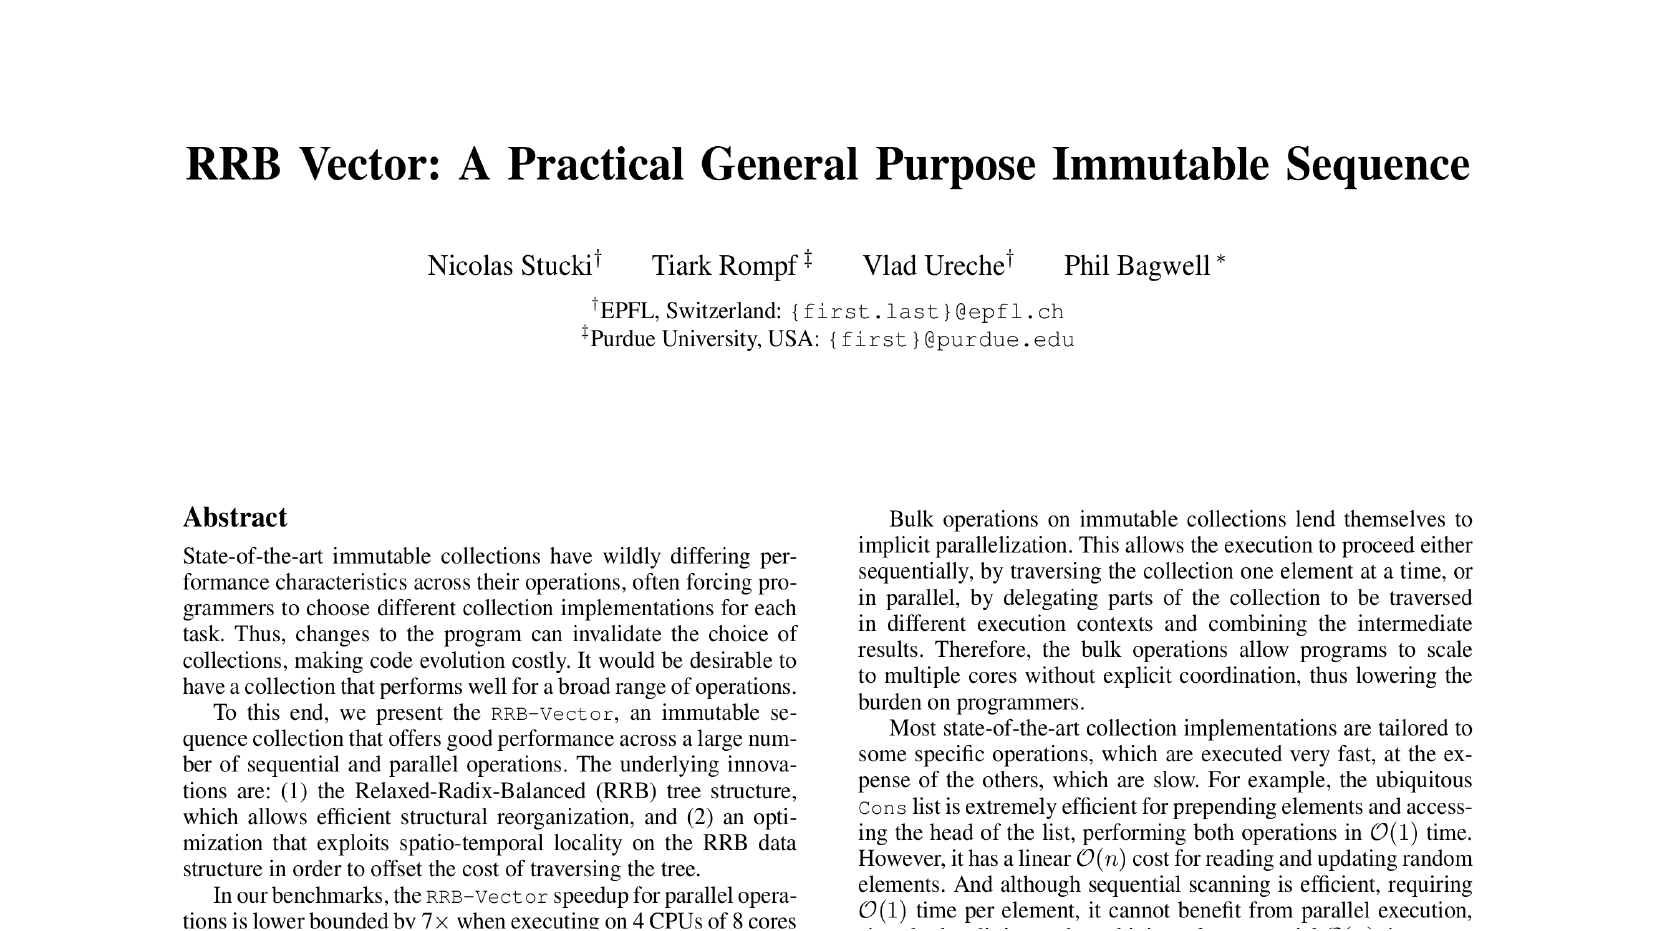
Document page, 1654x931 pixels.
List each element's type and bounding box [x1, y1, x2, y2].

picture [44, 59, 1613, 929]
